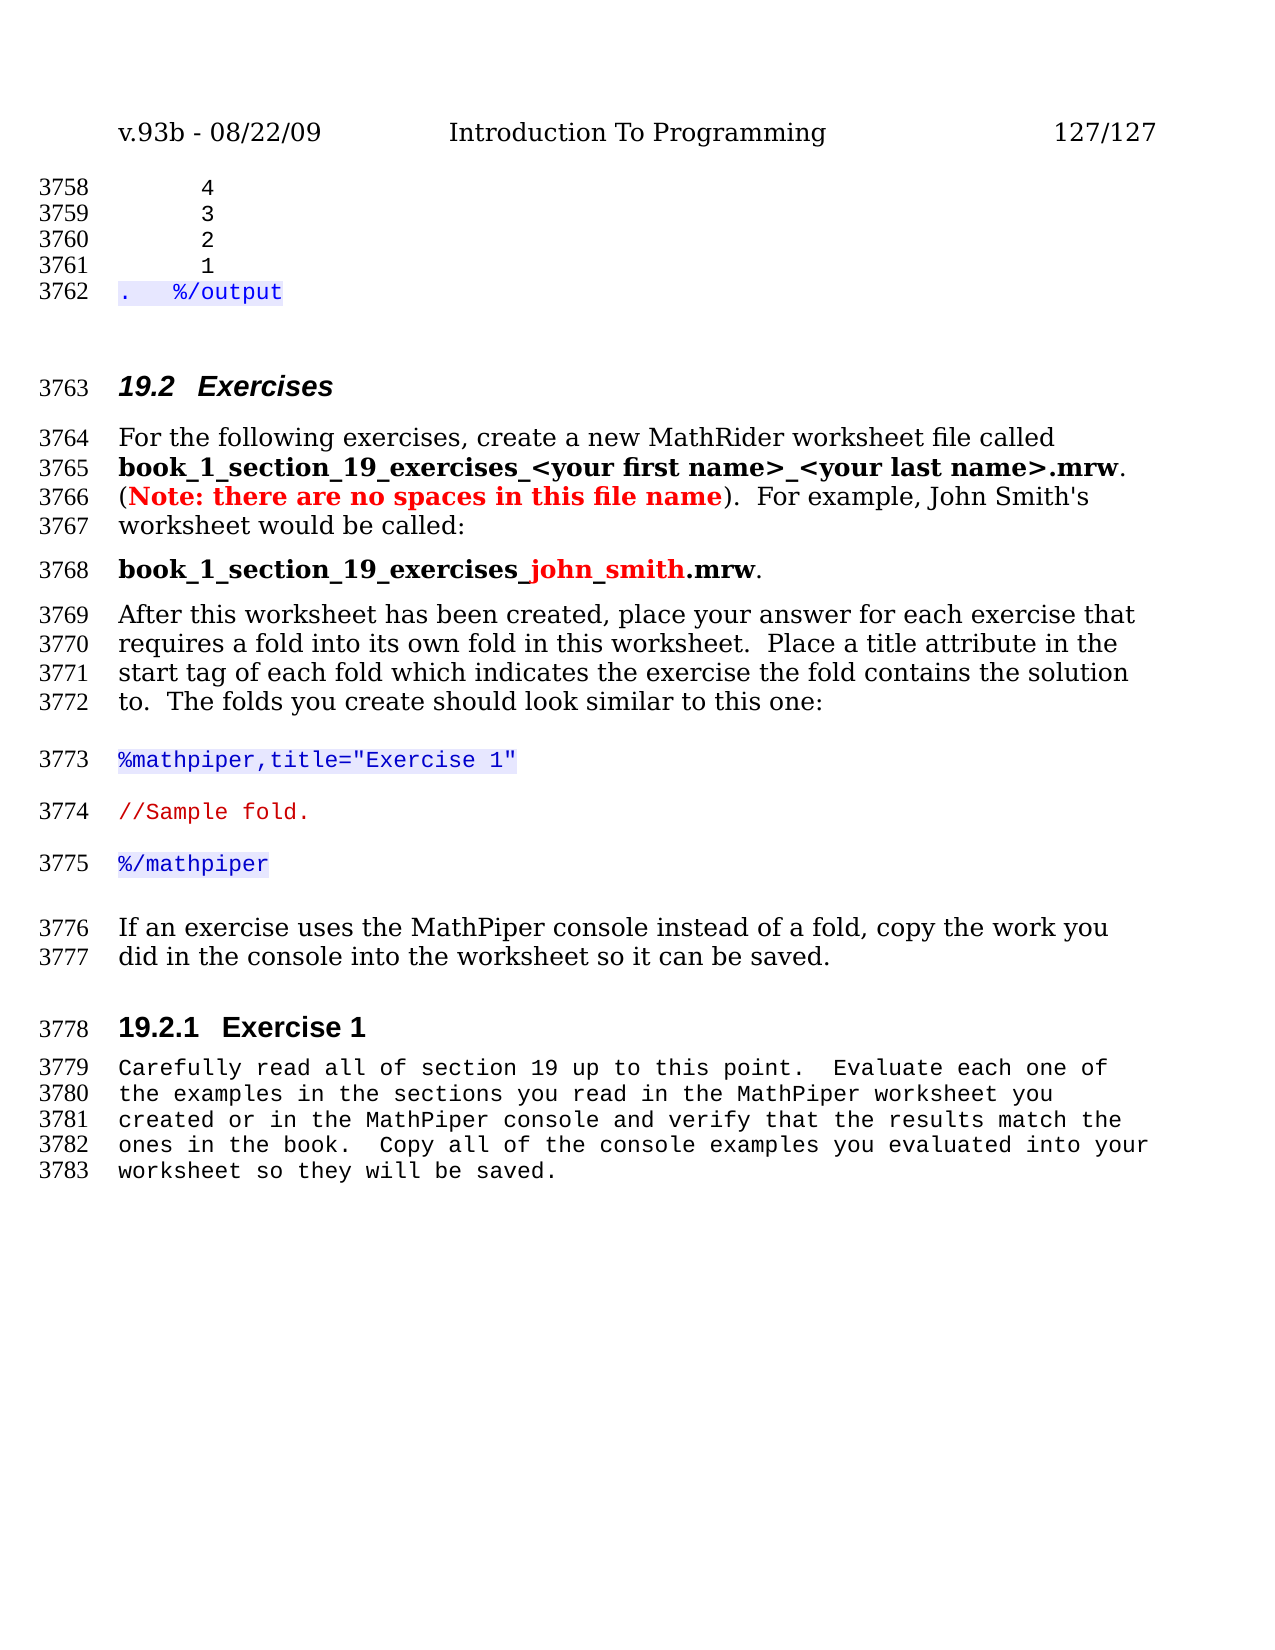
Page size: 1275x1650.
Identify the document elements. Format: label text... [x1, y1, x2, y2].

text For the following exercises, create a new MathRider worksheet file called book_1_section_19_exercises_<your first name>_<your last name>.mrw. (Note: there are no spaces in this file name). For example, John Smith's worksheet would be called: [118, 423, 1157, 541]
subtitle Exercises [118, 369, 1157, 402]
text 1 [118, 254, 1157, 281]
text 3 [118, 203, 1157, 229]
text . %/output [118, 281, 1157, 306]
text After this worksheet has been created, place your answer for each exercise that requires a fold into its own fold in this worksheet. Place a title attribute in the start tag of each fold which indicates the exercise the fold contains the solution to. The folds you create should look similar to this one: [118, 600, 1157, 717]
text book_1_section_19_exercises_john_smith.mrw. [118, 556, 1157, 585]
text //Sample fold. [118, 800, 1157, 826]
text 4 [118, 177, 1157, 203]
subtitle Exercise 1 [118, 1011, 1157, 1044]
text 2 [118, 229, 1157, 254]
text Carefully read all of section 19 up to this point. Evaluate each one of the examples in the sections you read in the MathPiper worksheet you created or in the MathPiper console and verify that the results match the ones in the book. Copy all of the console examples you evaluated into your worksheet so they will be saved. [118, 1056, 1157, 1186]
text %mathpiper,title="Exercise 1" [118, 748, 1157, 774]
text %/mathpiper [118, 852, 1157, 878]
text If an exercise uses the MathPiper console instead of a fold, copy the work you did in the console into the worksheet so it can be saved. [118, 913, 1157, 971]
